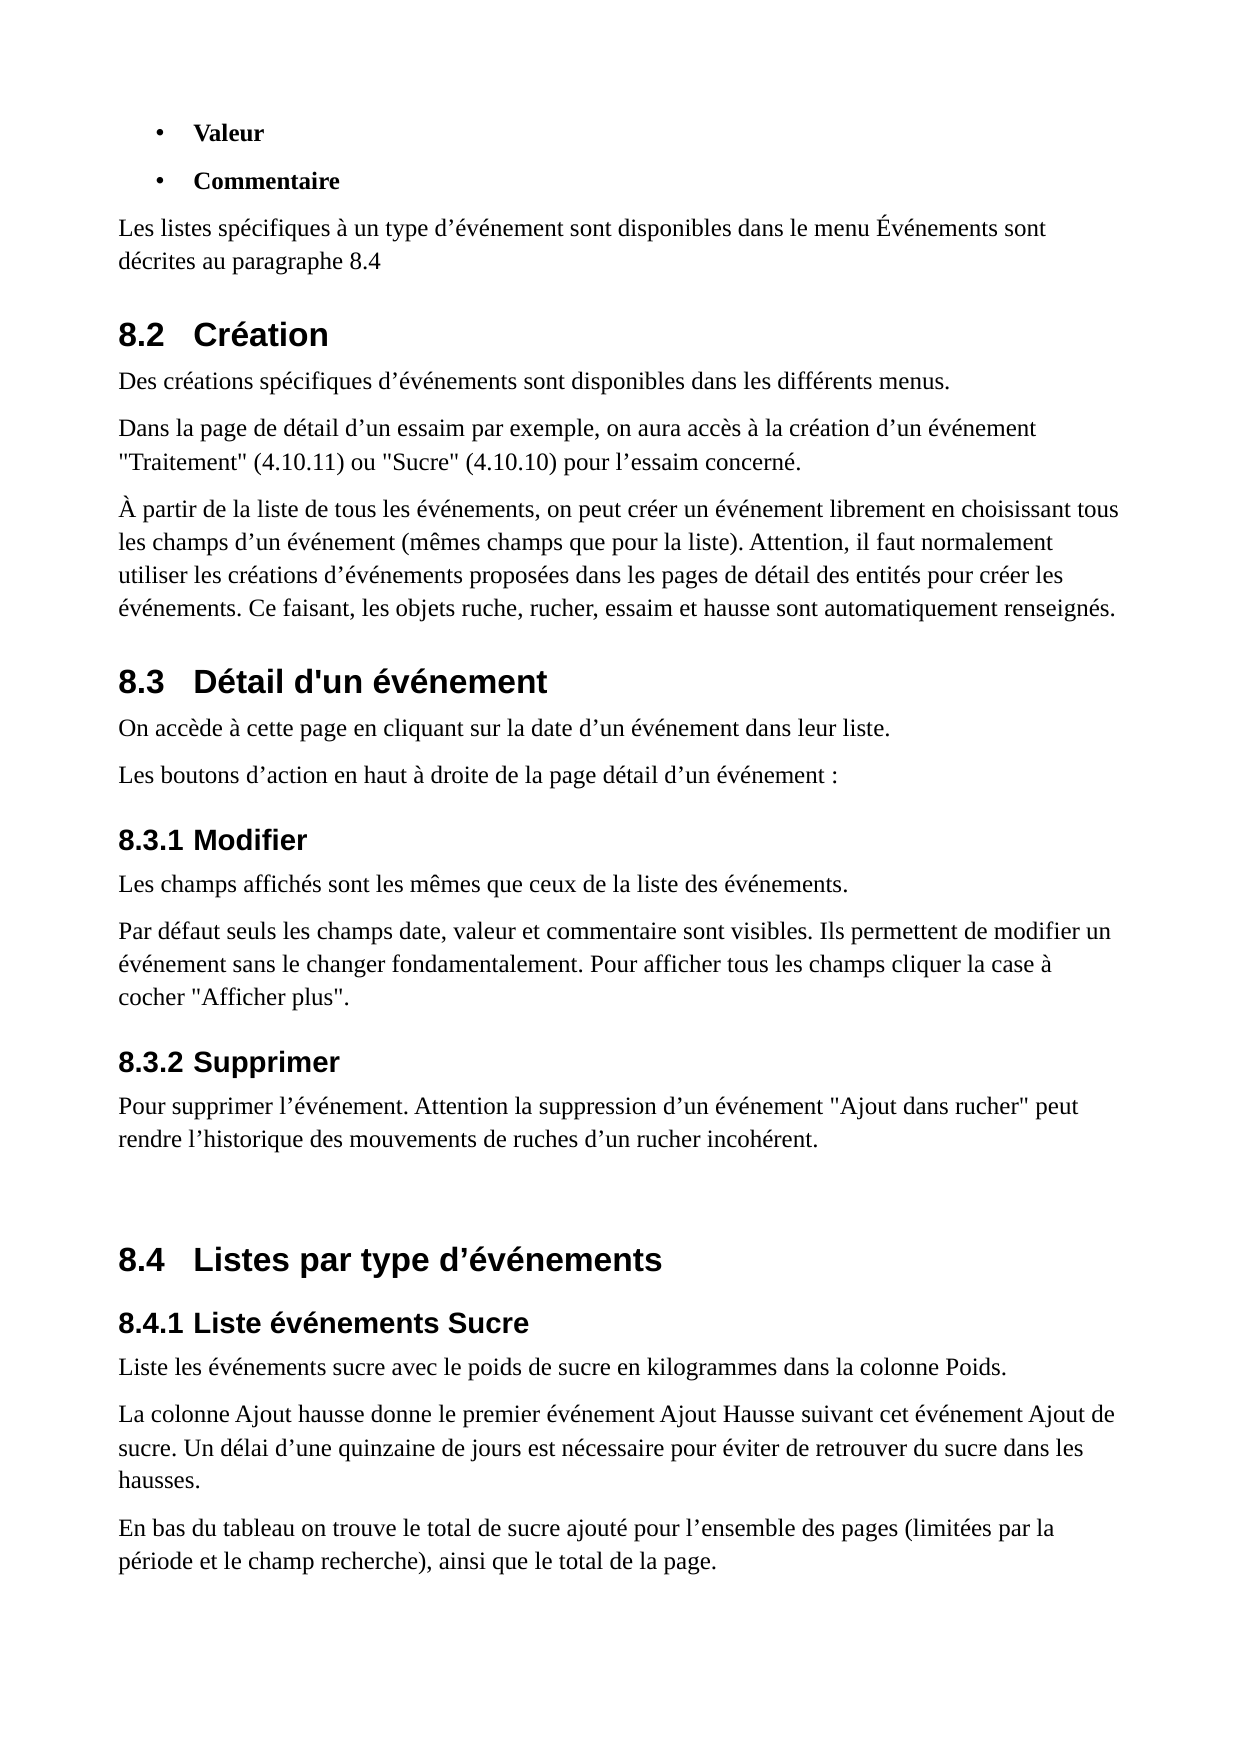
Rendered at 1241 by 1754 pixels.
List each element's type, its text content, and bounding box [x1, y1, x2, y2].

text Liste les événements sucre avec le poids de sucre en kilogrammes dans la colonne Poids. [118, 1352, 1122, 1381]
text Dans la page de détail d’un essaim par exemple, on aura accès à la création d’un événement "Traitement" (4.10.11) ou "Sucre" (4.10.10) pour l’essaim concerné. [118, 413, 1122, 475]
subtitle Listes par type d’événements [118, 1240, 1122, 1279]
list Commentaire [156, 166, 1122, 194]
text Les champs affichés sont les mêmes que ceux de la liste des événements. [118, 869, 1122, 898]
text Des créations spécifiques d’événements sont disponibles dans les différents menus. [118, 366, 1122, 395]
subtitle Liste événements Sucre [118, 1306, 1122, 1339]
text On accède à cette page en cliquant sur la date d’un événement dans leur liste. [118, 713, 1122, 742]
list Valeur [156, 118, 1122, 147]
text Les boutons d’action en haut à droite de la page détail d’un événement : [118, 760, 1122, 789]
text À partir de la liste de tous les événements, on peut créer un événement librement en choisissant tous les champs d’un événement (mêmes champs que pour la liste). Attention, il faut normalement utiliser les créations d’événements proposées dans les pages de détail des entités pour créer les événements. Ce faisant, les objets ruche, rucher, essaim et hausse sont automatiquement renseignés. [118, 494, 1122, 622]
subtitle Détail d'un événement [118, 662, 1122, 700]
text En bas du tableau on trouve le total de sucre ajouté pour l’ensemble des pages (limitées par la période et le champ recherche), ainsi que le total de la page. [118, 1513, 1122, 1575]
text Les listes spécifiques à un type d’événement sont disponibles dans le menu Événements sont décrites au paragraphe 8.4 [118, 213, 1122, 275]
text Pour supprimer l’événement. Attention la suppression d’un événement "Ajout dans rucher" peut rendre l’historique des mouvements de ruches d’un rucher incohérent. [118, 1091, 1122, 1153]
text Par défaut seuls les champs date, valeur et commentaire sont visibles. Ils permettent de modifier un événement sans le changer fondamentalement. Pour afficher tous les champs cliquer la case à cocher "Afficher plus". [118, 916, 1122, 1011]
subtitle Modifier [118, 823, 1122, 856]
subtitle Création [118, 315, 1122, 353]
subtitle Supprimer [118, 1045, 1122, 1078]
text La colonne Ajout hausse donne le premier événement Ajout Hausse suivant cet événement Ajout de sucre. Un délai d’une quinzaine de jours est nécessaire pour éviter de retrouver du sucre dans les hausses. [118, 1399, 1122, 1494]
